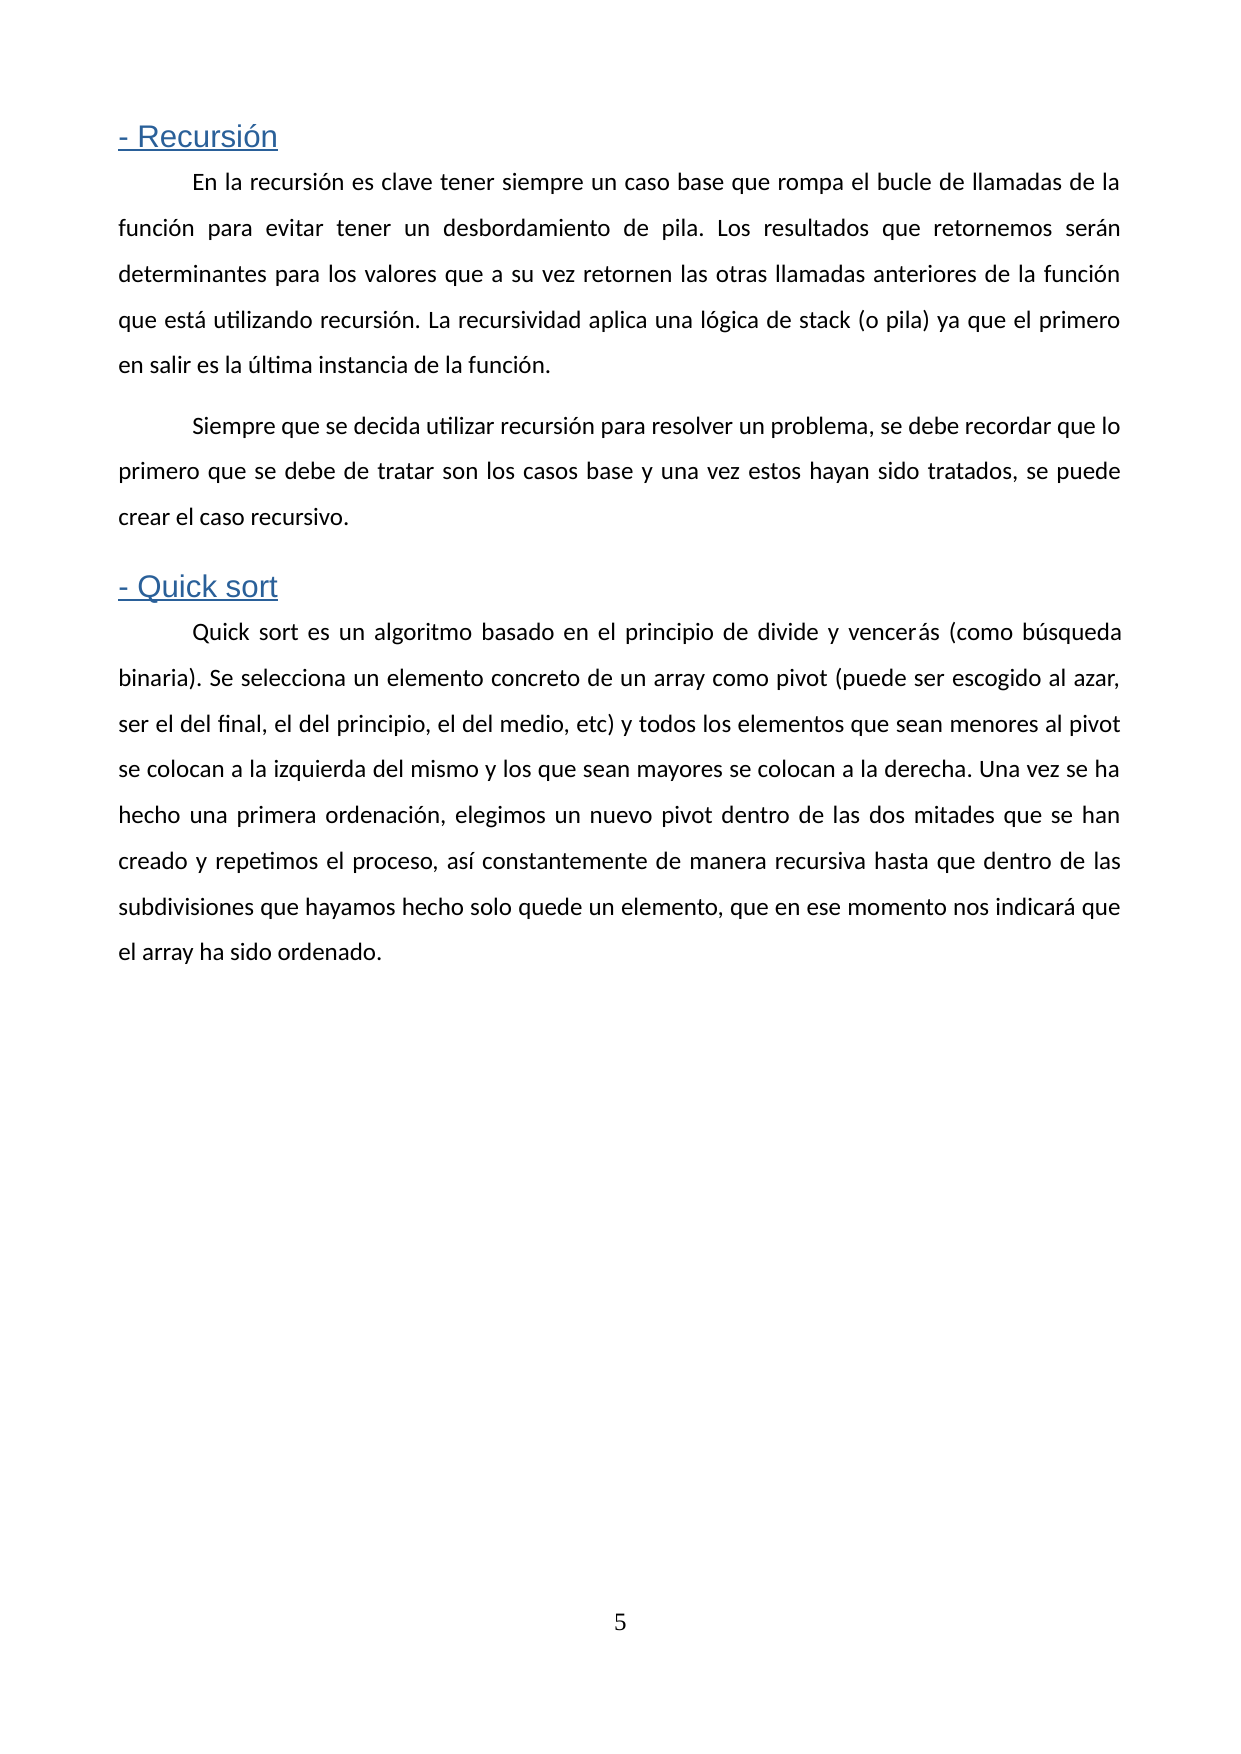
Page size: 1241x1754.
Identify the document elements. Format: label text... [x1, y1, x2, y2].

subtitle - Quick sort [118, 568, 1122, 604]
text Siempre que se decida utilizar recursión para resolver un problema, se debe recordar que lo primero que se debe de tratar son los casos base y una vez estos hayan sido tratados, se puede crear el caso recursivo. [118, 410, 1122, 532]
text En la recursión es clave tener siempre un caso base que rompa el bucle de llamadas de la función para evitar tener un desbordamiento de pila. Los resultados que retornemos serán determinantes para los valores que a su vez retornen las otras llamadas anteriores de la función que está utilizando recursión. La recursividad aplica una lógica de stack (o pila) ya que el primero en salir es la última instancia de la función. [118, 167, 1122, 380]
text Quick sort es un algoritmo basado en el principio de divide y vencerás (como búsqueda binaria). Se selecciona un elemento concreto de un array como pivot (puede ser escogido al azar, ser el del final, el del principio, el del medio, etc) y todos los elementos que sean menores al pivot se colocan a la izquierda del mismo y los que sean mayores se colocan a la derecha. Una vez se ha hecho una primera ordenación, elegimos un nuevo pivot dentro de las dos mitades que se han creado y repetimos el proceso, así constantemente de manera recursiva hasta que dentro de las subdivisiones que hayamos hecho solo quede un elemento, que en ese momento nos indicará que el array ha sido ordenado. [118, 616, 1122, 967]
subtitle - Recursión [118, 118, 1122, 154]
